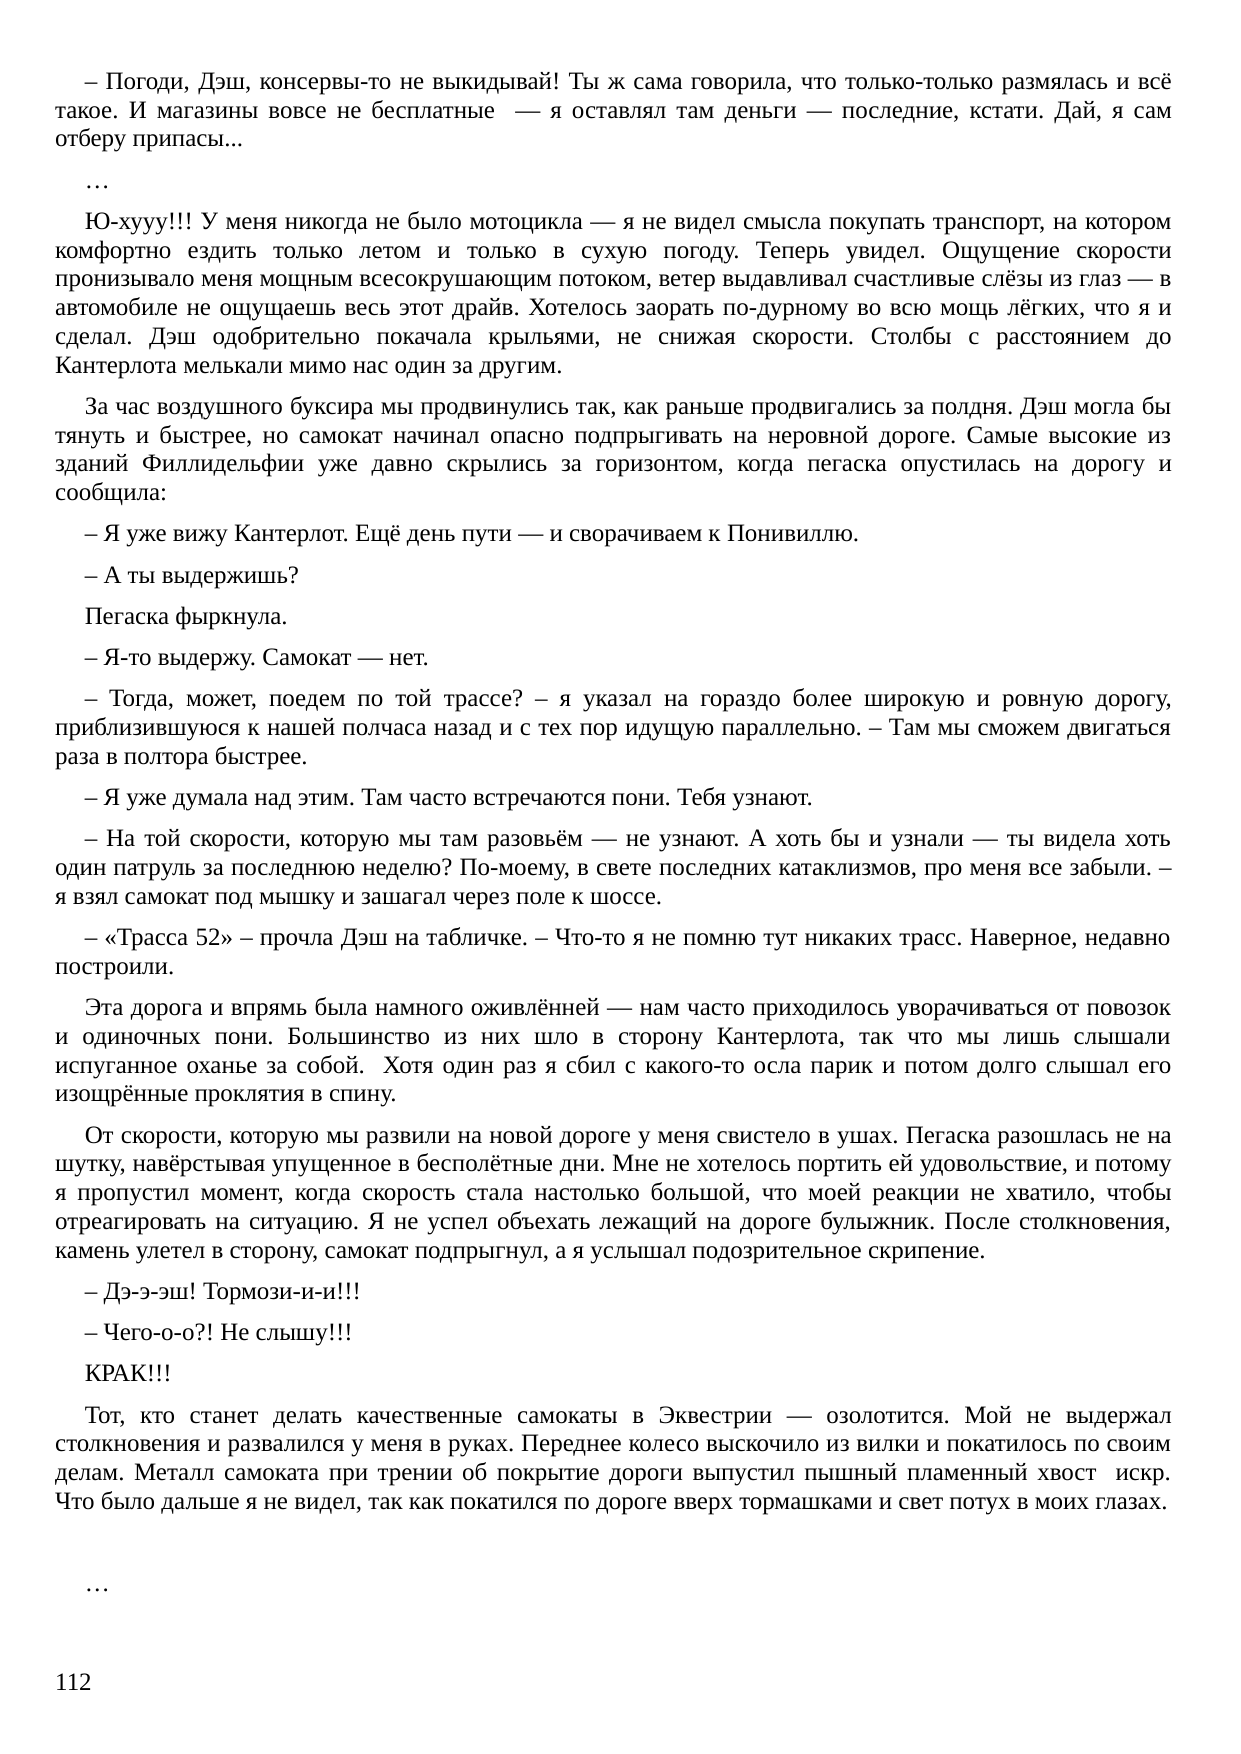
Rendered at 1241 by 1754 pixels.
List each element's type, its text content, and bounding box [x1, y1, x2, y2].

text Тот, кто станет делать качественные самокаты в Эквестрии — озолотится. Мой не выдержал столкновения и развалился у меня в руках. Переднее колесо выскочило из вилки и покатилось по своим делам. Металл самоката при трении об покрытие дороги выпустил пышный пламенный хвост искр. Что было дальше я не видел, так как покатился по дороге вверх тормашками и свет потух в моих глазах. [55, 1400, 1173, 1515]
text – Погоди, Дэш, консервы-то не выкидывай! Ты ж сама говорила, что только-только размялась и всё такое. И магазины вовсе не бесплатные — я оставлял там деньги — последние, кстати. Дай, я сам отберу припасы... [55, 66, 1173, 152]
text Пегаска фыркнула. [55, 601, 1173, 630]
text – Я уже вижу Кантерлот. Ещё день пути — и сворачиваем к Понивиллю. [55, 518, 1173, 547]
text От скорости, которую мы развили на новой дороге у меня свистело в ушах. Пегаска разошлась не на шутку, навёрстывая упущенное в бесполётные дни. Мне не хотелось портить ей удовольствие, и потому я пропустил момент, когда скорость стала настолько большой, что моей реакции не хватило, чтобы отреагировать на ситуацию. Я не успел объехать лежащий на дороге булыжник. После столкновения, камень улетел в сторону, самокат подпрыгнул, а я услышал подозрительное скрипение. [55, 1120, 1173, 1263]
text Эта дорога и впрямь была намного оживлённей — нам часто приходилось уворачиваться от повозок и одиночных пони. Большинство из них шло в сторону Кантерлота, так что мы лишь слышали испуганное оханье за собой. Хотя один раз я сбил с какого-то осла парик и потом долго слышал его изощрённые проклятия в спину. [55, 992, 1173, 1107]
text – «Трасса 52» – прочла Дэш на табличке. – Что-то я не помню тут никаких трасс. Наверное, недавно построили. [55, 922, 1173, 980]
text – Я уже думала над этим. Там часто встречаются пони. Тебя узнают. [55, 782, 1173, 811]
text КРАК!!! [55, 1358, 1173, 1387]
text – На той скорости, которую мы там разовьём — не узнают. А хоть бы и узнали — ты видела хоть один патруль за последнюю неделю? По-моему, в свете последних катаклизмов, про меня все забыли. – я взял самокат под мышку и зашагал через поле к шоссе. [55, 823, 1173, 910]
text – Я-то выдержу. Самокат — нет. [55, 642, 1173, 671]
text Ю-хууу!!! У меня никогда не было мотоцикла — я не видел смысла покупать транспорт, на котором комфортно ездить только летом и только в сухую погоду. Теперь увидел. Ощущение скорости пронизывало меня мощным всесокрушающим потоком, ветер выдавливал счастливые слёзы из глаз — в автомобиле не ощущаешь весь этот драйв. Хотелось заорать по-дурному во всю мощь лёгких, что я и сделал. Дэш одобрительно покачала крыльями, не снижая скорости. Столбы с расстоянием до Кантерлота мелькали мимо нас один за другим. [55, 206, 1173, 378]
text … [55, 1568, 1173, 1597]
text – А ты выдержишь? [55, 560, 1173, 588]
text – Чего-о-о?! Не слышу!!! [55, 1317, 1173, 1346]
text – Тогда, может, поедем по той трассе? – я указал на гораздо более широкую и ровную дорогу, приблизившуюся к нашей полчаса назад и с тех пор идущую параллельно. – Там мы сможем двигаться раза в полтора быстрее. [55, 683, 1173, 770]
text – Дэ-э-эш! Тормози-и-и!!! [55, 1276, 1173, 1305]
text За час воздушного буксира мы продвинулись так, как раньше продвигались за полдня. Дэш могла бы тянуть и быстрее, но самокат начинал опасно подпрыгивать на неровной дороге. Самые высокие из зданий Филлидельфии уже давно скрылись за горизонтом, когда пегаска опустилась на дорогу и сообщила: [55, 391, 1173, 506]
text … [55, 165, 1173, 193]
